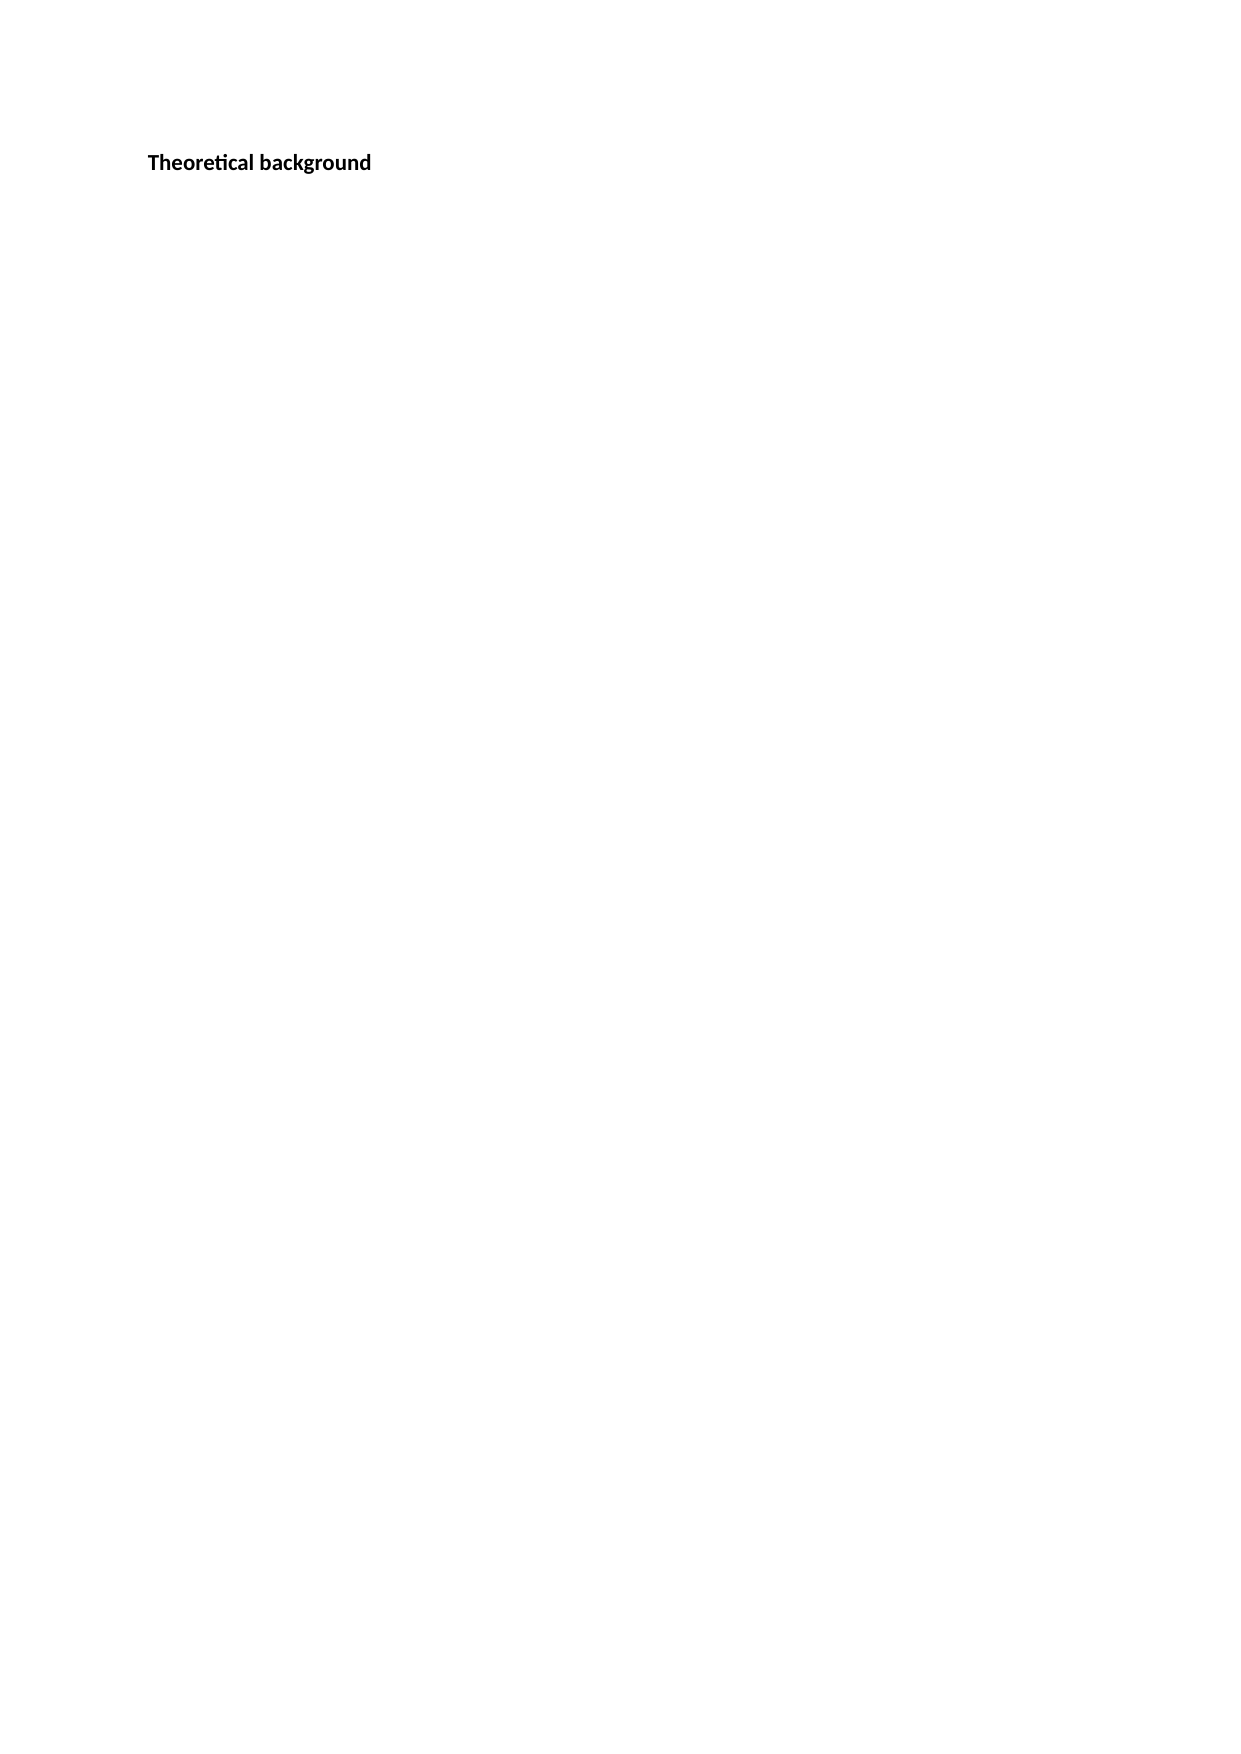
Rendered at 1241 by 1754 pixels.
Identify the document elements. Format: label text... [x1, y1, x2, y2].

text Theoretical background [148, 148, 1093, 176]
